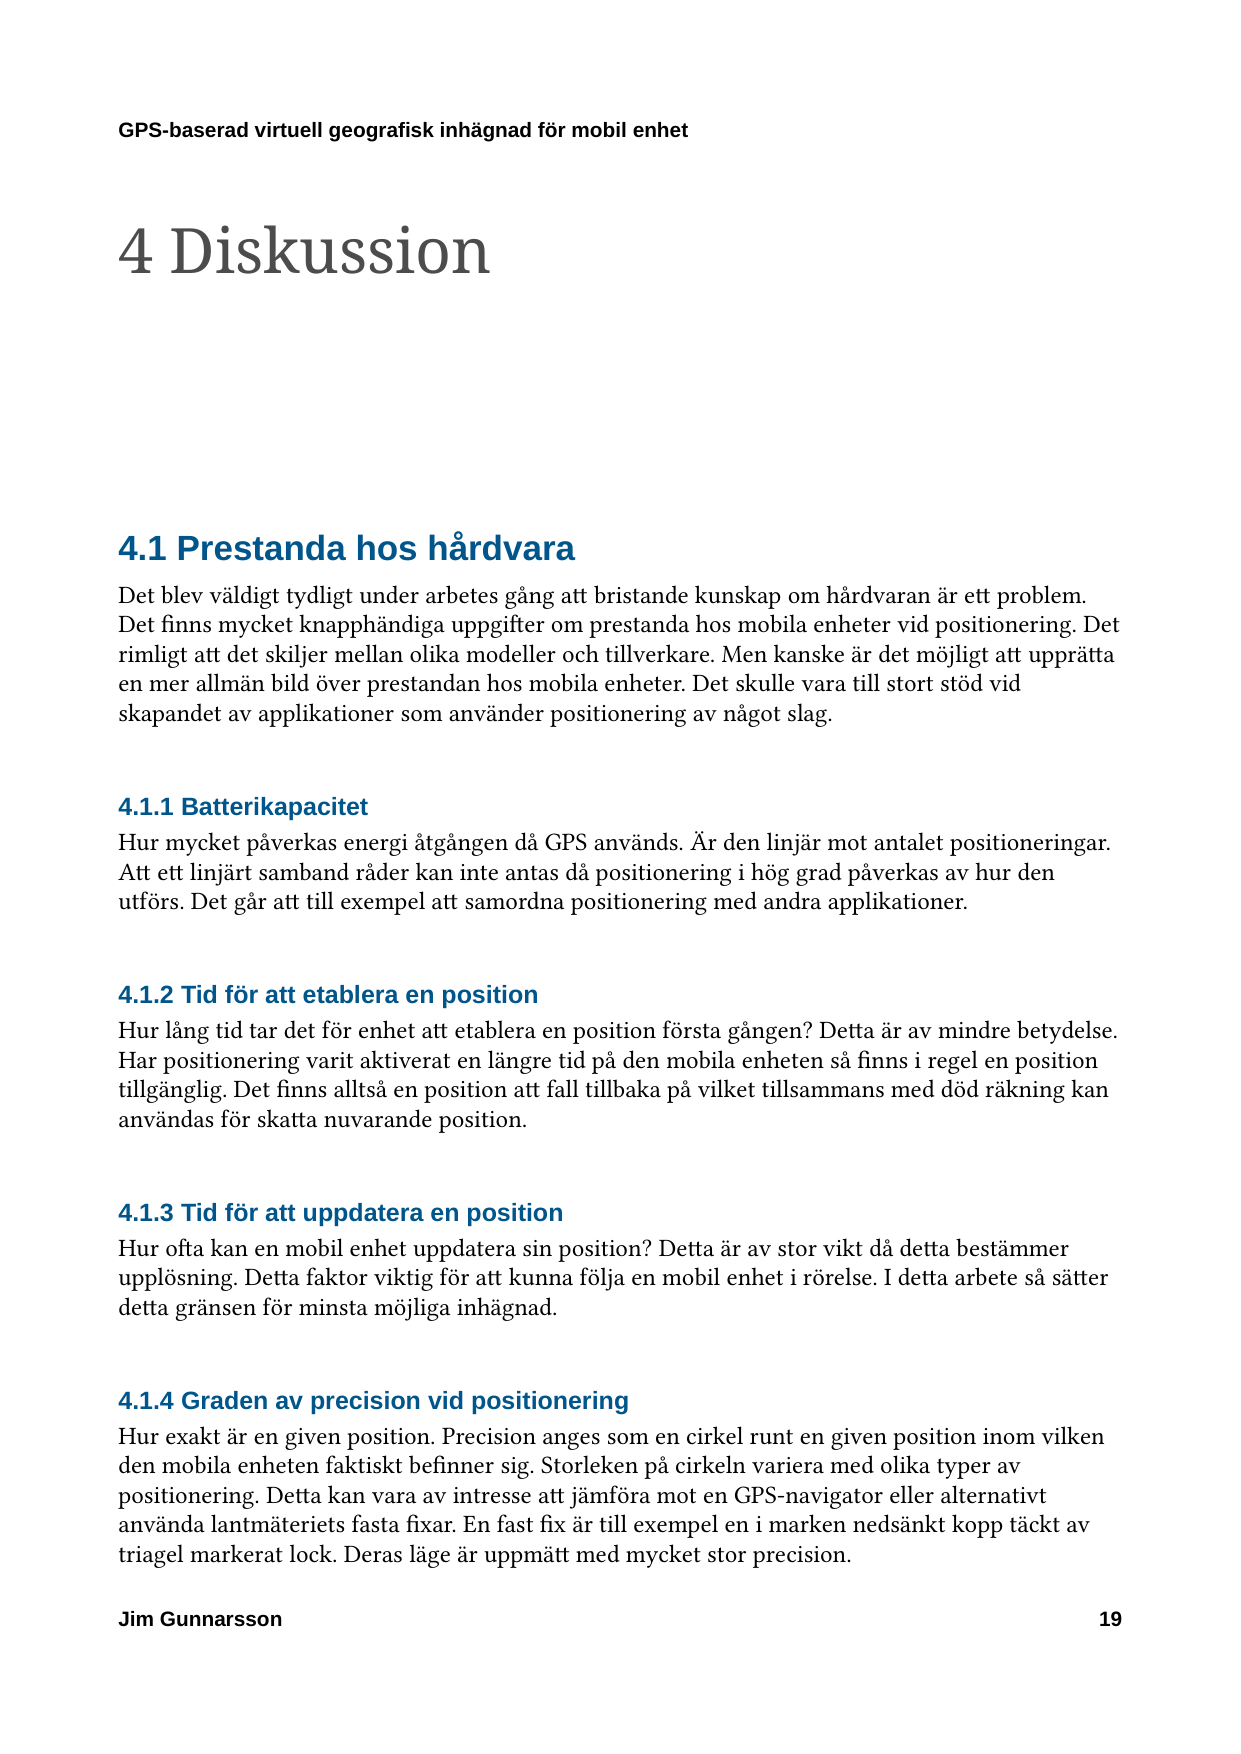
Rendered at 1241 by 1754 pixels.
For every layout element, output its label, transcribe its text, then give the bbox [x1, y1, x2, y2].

subtitle Diskussion [118, 207, 1122, 292]
text Hur mycket påverkas energi åtgången då GPS används. Är den linjär mot antalet positioneringar. Att ett linjärt samband råder kan inte antas då positionering i hög grad påverkas av hur den utförs. Det går att till exempel att samordna positionering med andra applikationer. [118, 827, 1122, 915]
subtitle Prestanda hos hårdvara [118, 528, 1122, 568]
subtitle Batterikapacitet [118, 792, 1122, 821]
text Hur ofta kan en mobil enhet uppdatera sin position? Detta är av stor vikt då detta bestämmer upplösning. Detta faktor viktig för att kunna följa en mobil enhet i rörelse. I detta arbete så sätter detta gränsen för minsta möjliga inhägnad. [118, 1233, 1122, 1321]
subtitle Graden av precision vid positionering [118, 1386, 1122, 1415]
subtitle Tid för att uppdatera en position [118, 1198, 1122, 1227]
text Det blev väldigt tydligt under arbetes gång att bristande kunskap om hårdvaran är ett problem. Det finns mycket knapphändiga uppgifter om prestanda hos mobila enheter vid positionering. Det rimligt att det skiljer mellan olika modeller och tillverkare. Men kanske är det möjligt att upprätta en mer allmän bild över prestandan hos mobila enheter. Det skulle vara till stort stöd vid skapandet av applikationer som använder positionering av något slag. [118, 580, 1122, 727]
subtitle Tid för att etablera en position [118, 980, 1122, 1009]
text Hur lång tid tar det för enhet att etablera en position första gången? Detta är av mindre betydelse. Har positionering varit aktiverat en längre tid på den mobila enheten så finns i regel en position tillgänglig. Det finns alltså en position att fall tillbaka på vilket tillsammans med död räkning kan användas för skatta nuvarande position. [118, 1015, 1122, 1133]
text Hur exakt är en given position. Precision anges som en cirkel runt en given position inom vilken den mobila enheten faktiskt befinner sig. Storleken på cirkeln variera med olika typer av positionering. Detta kan vara av intresse att jämföra mot en GPS-navigator eller alternativt använda lantmäteriets fasta fixar. En fast fix är till exempel en i marken nedsänkt kopp täckt av triagel markerat lock. Deras läge är uppmätt med mycket stor precision. [118, 1421, 1122, 1568]
